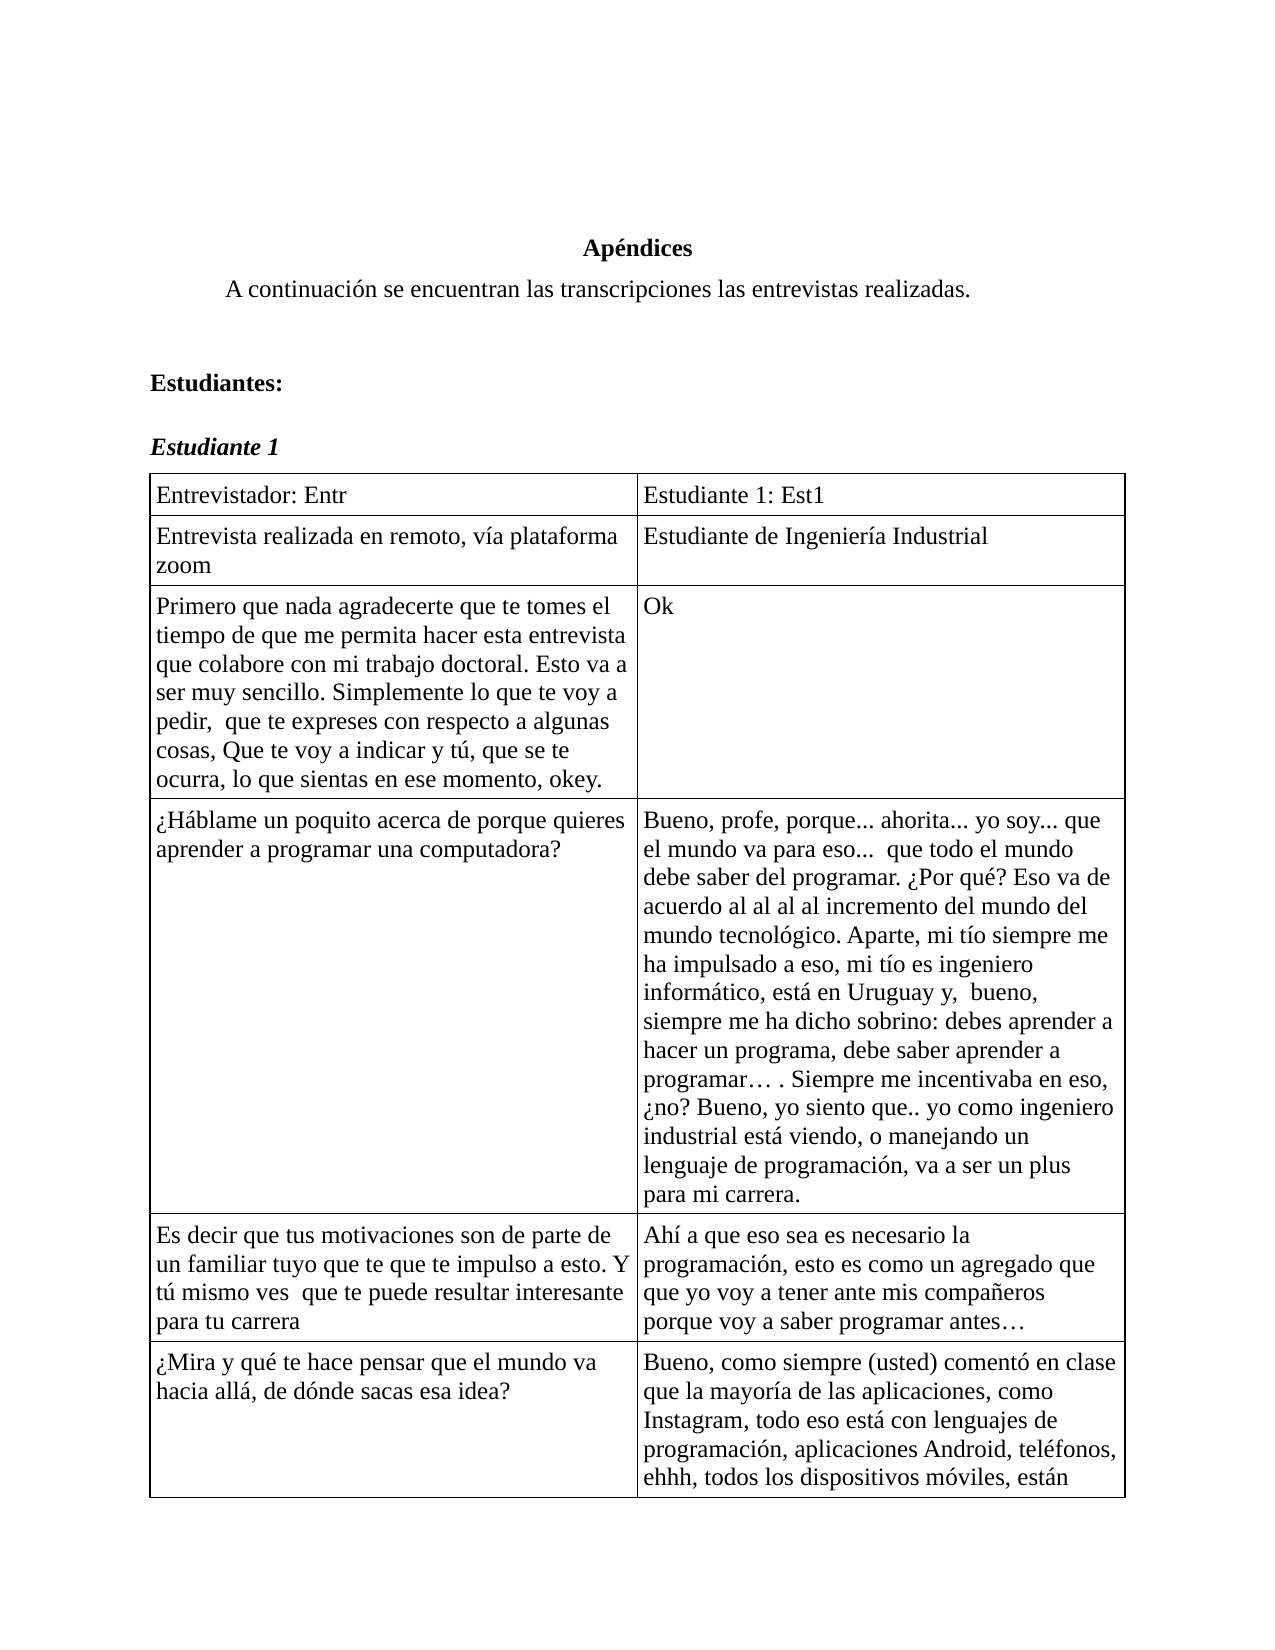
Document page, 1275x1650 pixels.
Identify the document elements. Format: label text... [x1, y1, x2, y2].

table_cell ¿Háblame un poquito acerca de porque quieres aprender a programar una computadora? [151, 799, 637, 1213]
table_cell Primero que nada agradecerte que te tomes el tiempo de que me permita hacer esta entrevista que colabore con mi trabajo doctoral. Esto va a ser muy sencillo. Simplemente lo que te voy a pedir, que te expreses con respecto a algunas cosas, Que te voy a indicar y tú, que se te ocurra, lo que sientas en ese momento, okey. [151, 586, 637, 798]
table_cell Estudiante de Ingeniería Industrial [638, 516, 1124, 584]
table_header Estudiante 1: Est1 [638, 474, 1124, 514]
text A continuación se encuentran las transcripciones las entrevistas realizadas. [150, 274, 1125, 303]
table_cell ¿Mira y qué te hace pensar que el mundo va hacia allá, de dónde sacas esa idea? [151, 1342, 637, 1497]
table_cell Bueno, profe, porque... ahorita... yo soy... que el mundo va para eso... que todo el mundo debe saber del programar. ¿Por qué? Eso va de acuerdo al al al al incremento del mundo del mundo tecnológico. Aparte, mi tío siempre me ha impulsado a eso, mi tío es ingeniero informático, está en Uruguay y, bueno, siempre me ha dicho sobrino: debes aprender a hacer un programa, debe saber aprender a programar… . Siempre me incentivaba en eso, ¿no? Bueno, yo siento que.. yo como ingeniero industrial está viendo, o manejando un lenguaje de programación, va a ser un plus para mi carrera. [638, 799, 1124, 1213]
table_cell Entrevista realizada en remoto, vía plataforma zoom [151, 516, 637, 584]
table_header Entrevistador: Entr [151, 474, 637, 514]
subtitle Apéndices [150, 233, 1125, 262]
table_cell Ok [638, 586, 1124, 798]
subtitle Estudiantes: [150, 368, 1125, 396]
table_cell Es decir que tus motivaciones son de parte de un familiar tuyo que te que te impulso a esto. Y tú mismo ves que te puede resultar interesante para tu carrera [151, 1214, 637, 1341]
subtitle Estudiante 1 [150, 432, 1125, 461]
table_cell Bueno, como siempre (usted) comentó en clase que la mayoría de las aplicaciones, como Instagram, todo eso está con lenguajes de programación, aplicaciones Android, teléfonos, ehhh, todos los dispositivos móviles, están [638, 1342, 1124, 1497]
table_cell Ahí a que eso sea es necesario la programación, esto es como un agregado que que yo voy a tener ante mis compañeros porque voy a saber programar antes… [638, 1214, 1124, 1341]
